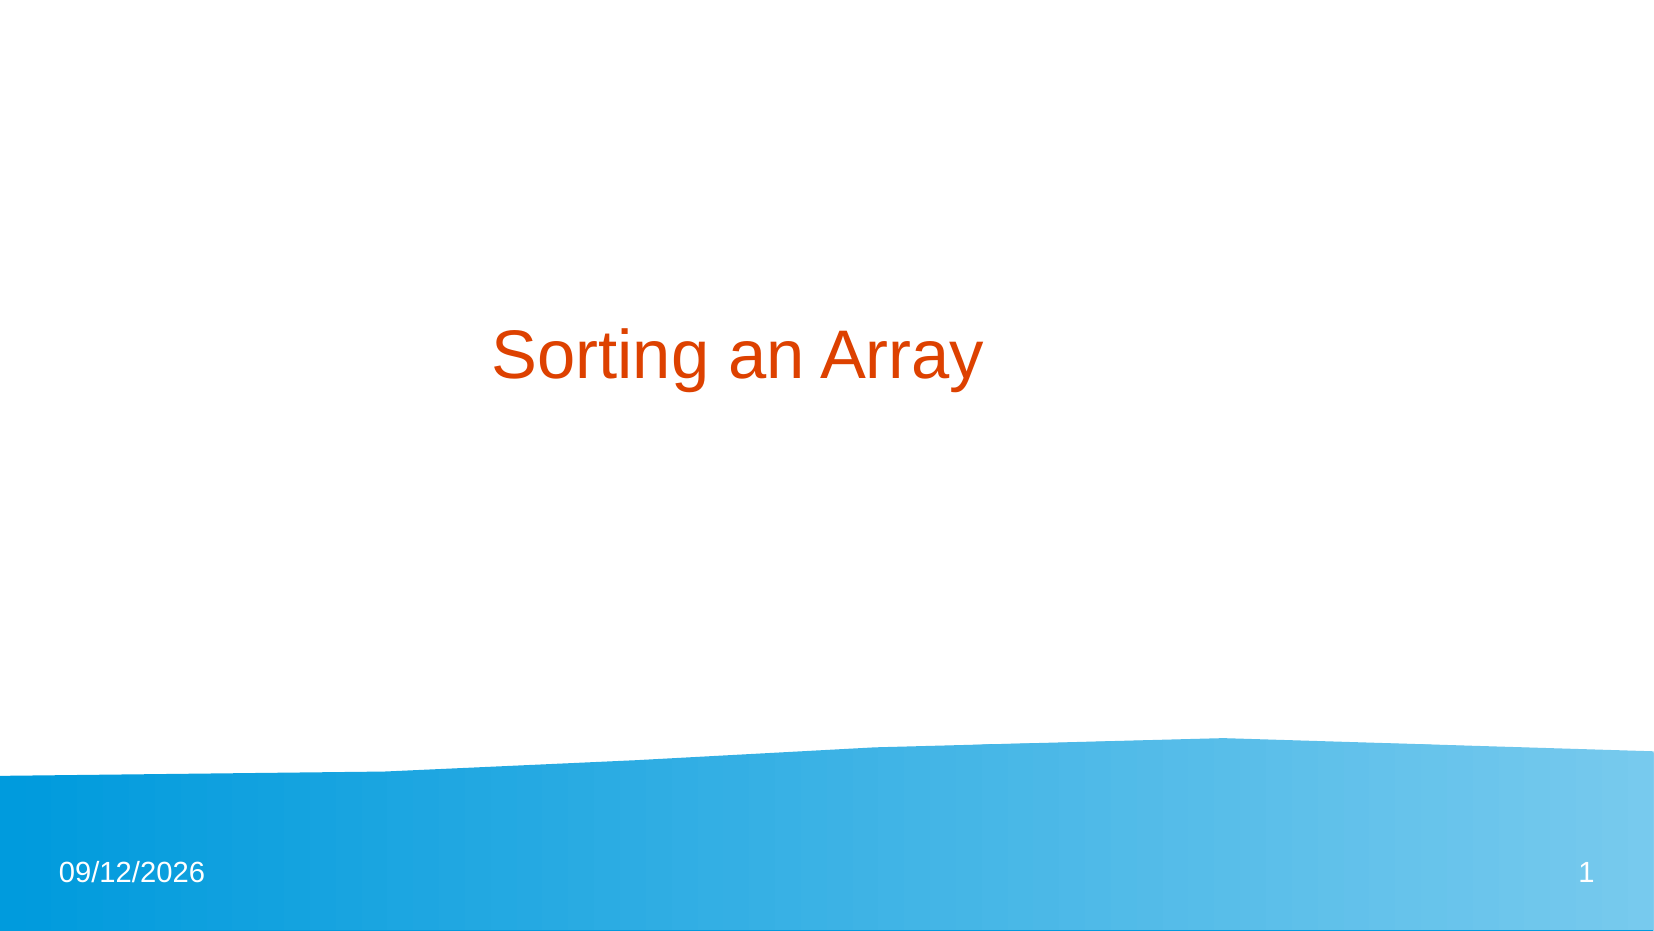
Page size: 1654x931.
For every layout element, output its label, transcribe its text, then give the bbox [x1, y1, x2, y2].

title Sorting an Array [0, 265, 1477, 443]
